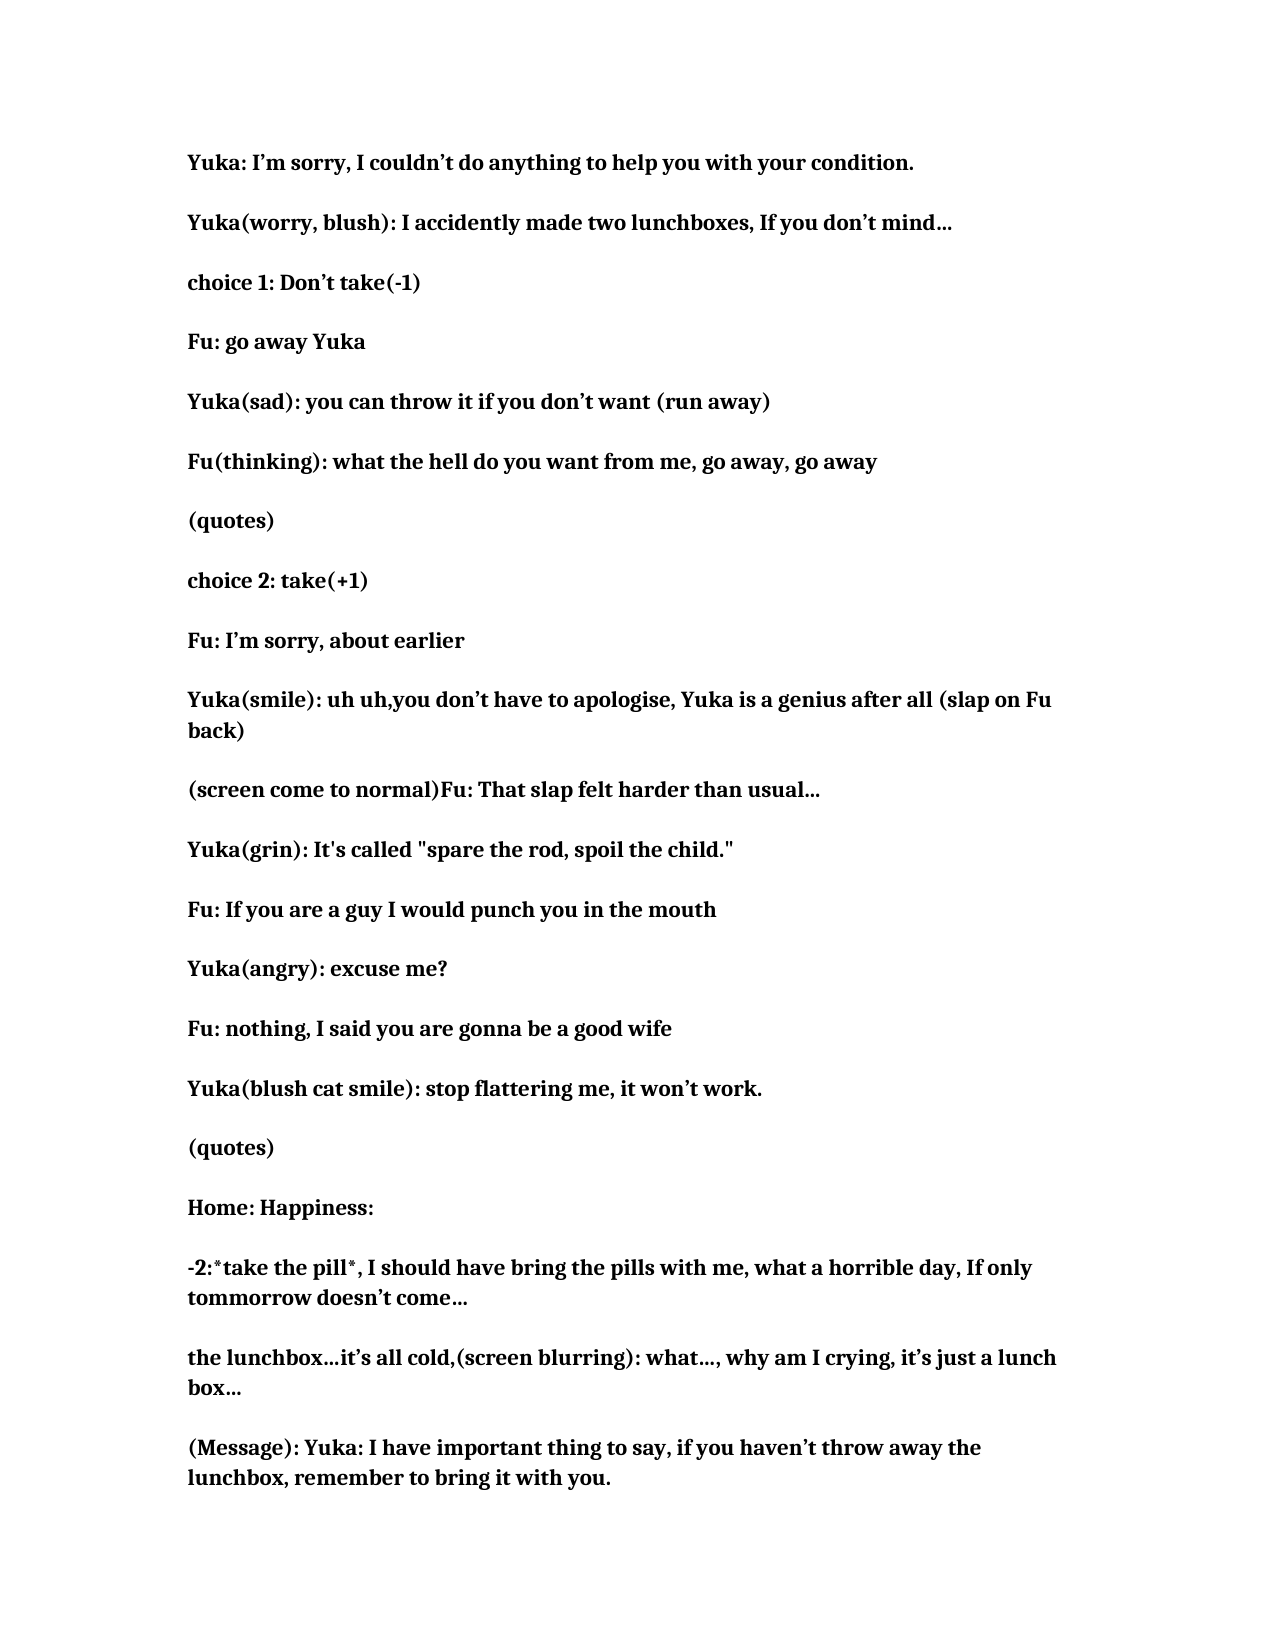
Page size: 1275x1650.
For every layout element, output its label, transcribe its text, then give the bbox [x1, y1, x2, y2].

text Fu: go away Yuka [187, 329, 1087, 355]
text (quotes) [187, 1135, 1087, 1162]
text Fu: If you are a guy I would punch you in the mouth [187, 896, 1087, 923]
text choice 2: take(+1) [187, 568, 1087, 594]
text Fu: nothing, I said you are gonna be a good wife [187, 1016, 1087, 1042]
text the lunchbox…it’s all cold,(screen blurring): what…, why am I crying, it’s just a lunch box… [187, 1344, 1087, 1401]
text Yuka(blush cat smile): stop flattering me, it won’t work. [187, 1076, 1087, 1102]
text Yuka: I’m sorry, I couldn’t do anything to help you with your condition. [187, 150, 1087, 176]
text choice 1: Don’t take(-1) [187, 269, 1087, 296]
text Yuka(sad): you can throw it if you don’t want (run away) [187, 389, 1087, 415]
text (screen come to normal)Fu: That slap felt harder than usual... [187, 777, 1087, 803]
text Fu: I’m sorry, about earlier [187, 627, 1087, 654]
text Yuka(grin): It's called "spare the rod, spoil the child." [187, 837, 1087, 863]
text Yuka(angry): excuse me? [187, 956, 1087, 982]
text Yuka(worry, blush): I accidently made two lunchboxes, If you don’t mind… [187, 210, 1087, 236]
text (quotes) [187, 508, 1087, 534]
text Fu(thinking): what the hell do you want from me, go away, go away [187, 448, 1087, 475]
text Home: Happiness: [187, 1195, 1087, 1221]
text Yuka(smile): uh uh,you don’t have to apologise, Yuka is a genius after all (slap on Fu back) [187, 687, 1087, 744]
text -2:*take the pill*, I should have bring the pills with me, what a horrible day, If only tommorrow doesn’t come… [187, 1254, 1087, 1311]
text (Message): Yuka: I have important thing to say, if you haven’t throw away the lunchbox, remember to bring it with you. [187, 1434, 1087, 1491]
